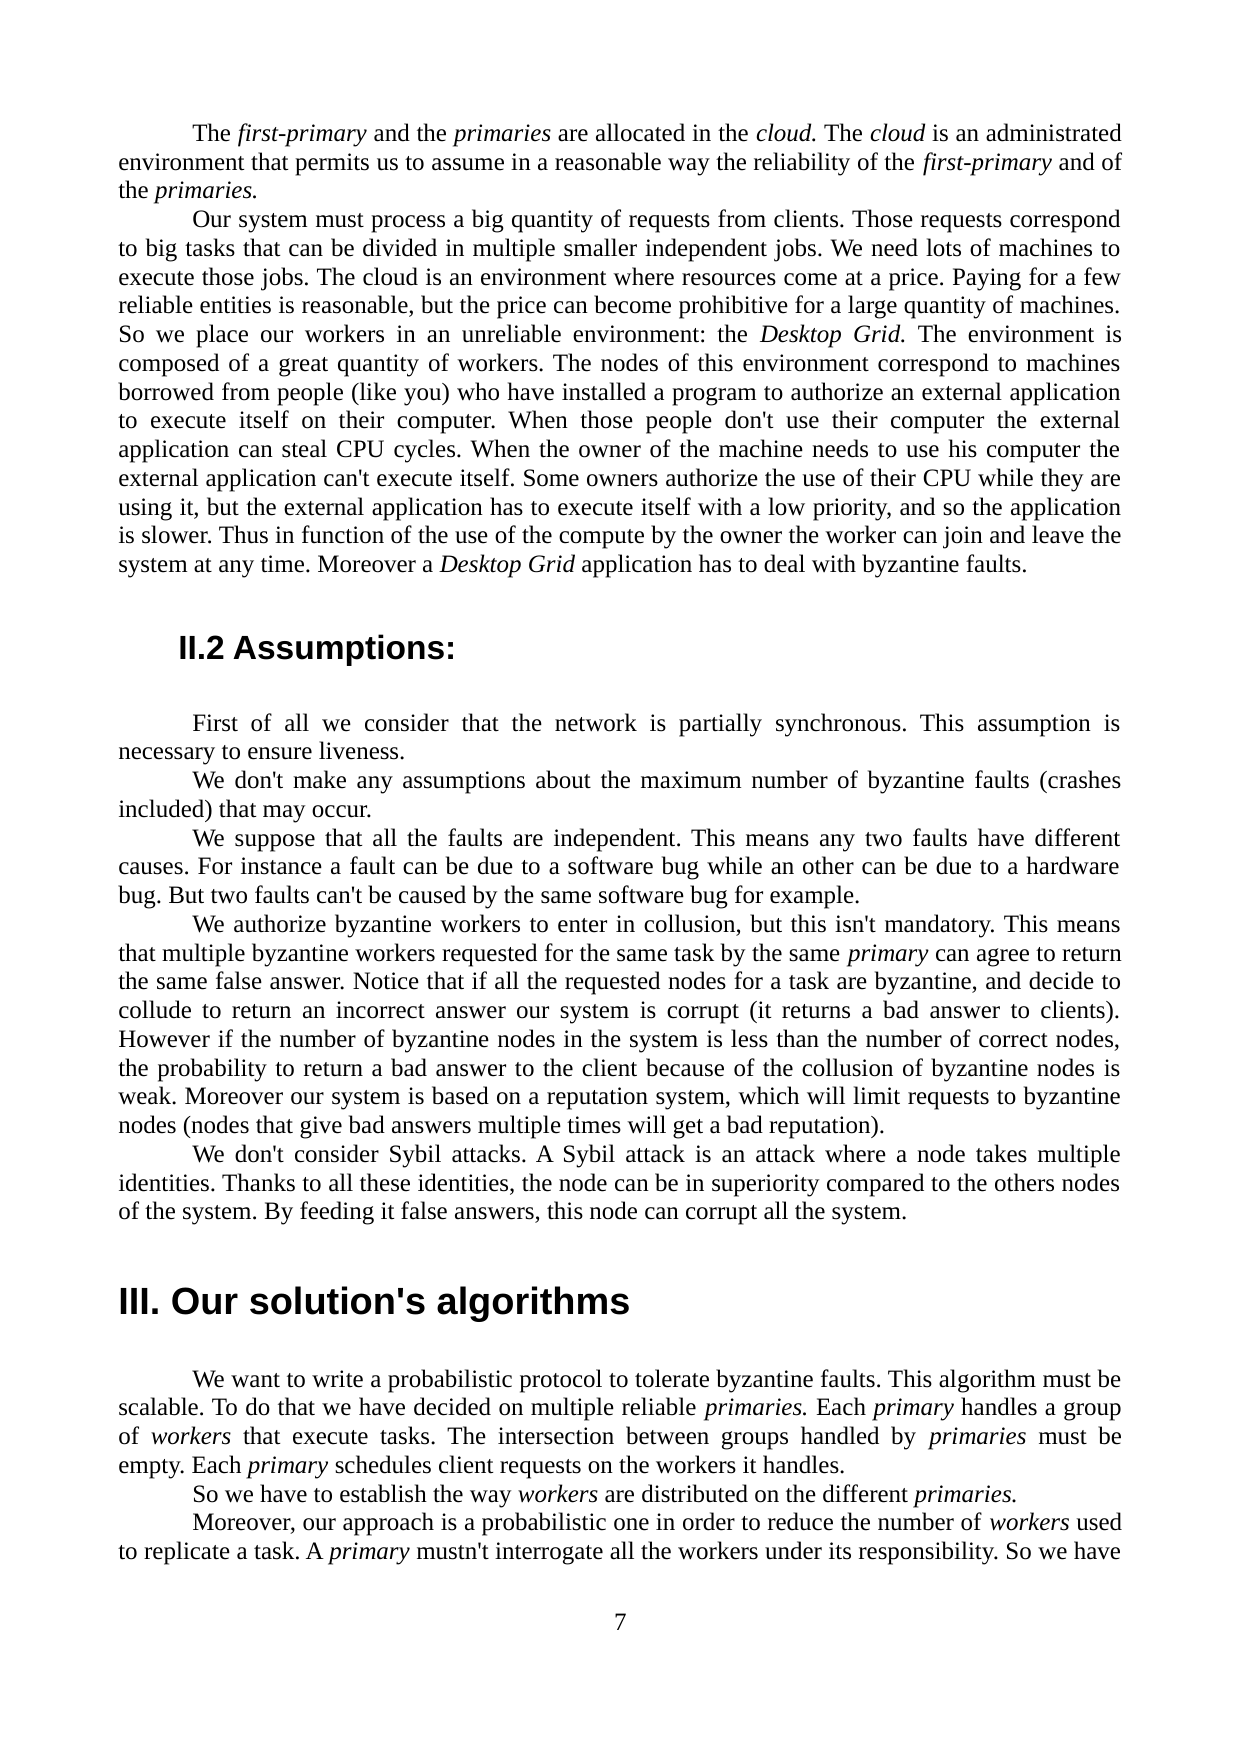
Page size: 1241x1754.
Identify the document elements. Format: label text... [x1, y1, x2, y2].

text Moreover, our approach is a probabilistic one in order to reduce the number of workers used to replicate a task. A primary mustn't interrogate all the workers under its responsibility. So we have [118, 1507, 1122, 1565]
text Our system must process a big quantity of requests from clients. Those requests correspond to big tasks that can be divided in multiple smaller independent jobs. We need lots of machines to execute those jobs. The cloud is an environment where resources come at a price. Paying for a few reliable entities is reasonable, but the price can become prohibitive for a large quantity of machines. So we place our workers in an unreliable environment: the Desktop Grid. The environment is composed of a great quantity of workers. The nodes of this environment correspond to machines borrowed from people (like you) who have installed a program to authorize an external application to execute itself on their computer. When those people don't use their computer the external application can steal CPU cycles. When the owner of the machine needs to use his computer the external application can't execute itself. Some owners authorize the use of their CPU while they are using it, but the external application has to execute itself with a low priority, and so the application is slower. Thus in function of the use of the compute by the owner the worker can join and leave the system at any time. Moreover a Desktop Grid application has to deal with byzantine faults. [118, 204, 1122, 578]
text First of all we consider that the network is partially synchronous. This assumption is necessary to ensure liveness. [118, 708, 1122, 765]
text We want to write a probabilistic protocol to tolerate byzantine faults. This algorithm must be scalable. To do that we have decided on multiple reliable primaries. Each primary handles a group of workers that execute tasks. The intersection between groups handled by primaries must be empty. Each primary schedules client requests on the workers it handles. [118, 1364, 1122, 1479]
text We authorize byzantine workers to enter in collusion, but this isn't mandatory. This means that multiple byzantine workers requested for the same task by the same primary can agree to return the same false answer. Notice that if all the requested nodes for a task are byzantine, and decide to collude to return an incorrect answer our system is corrupt (it returns a bad answer to clients). However if the number of byzantine nodes in the system is less than the number of correct nodes, the probability to return a bad answer to the client because of the collusion of byzantine nodes is weak. Moreover our system is based on a reputation system, which will limit requests to byzantine nodes (nodes that give bad answers multiple times will get a bad reputation). [118, 909, 1122, 1139]
text The first-primary and the primaries are allocated in the cloud. The cloud is an administrated environment that permits us to assume in a reasonable way the reliability of the first-primary and of the primaries. [118, 118, 1122, 204]
text We don't consider Sybil attacks. A Sybil attack is an attack where a node takes multiple identities. Thanks to all these identities, the node can be in superiority compared to the others nodes of the system. By feeding it false answers, this node can corrupt all the system. [118, 1139, 1122, 1225]
subtitle II.2 Assumptions: [118, 628, 1122, 666]
text We suppose that all the faults are independent. This means any two faults have different causes. For instance a fault can be due to a software bug while an other can be due to a hardware bug. But two faults can't be caused by the same software bug for example. [118, 823, 1122, 909]
text We don't make any assumptions about the maximum number of byzantine faults (crashes included) that may occur. [118, 765, 1122, 823]
text So we have to establish the way workers are distributed on the different primaries. [118, 1479, 1122, 1507]
subtitle III. Our solution's algorithms [118, 1279, 1122, 1322]
